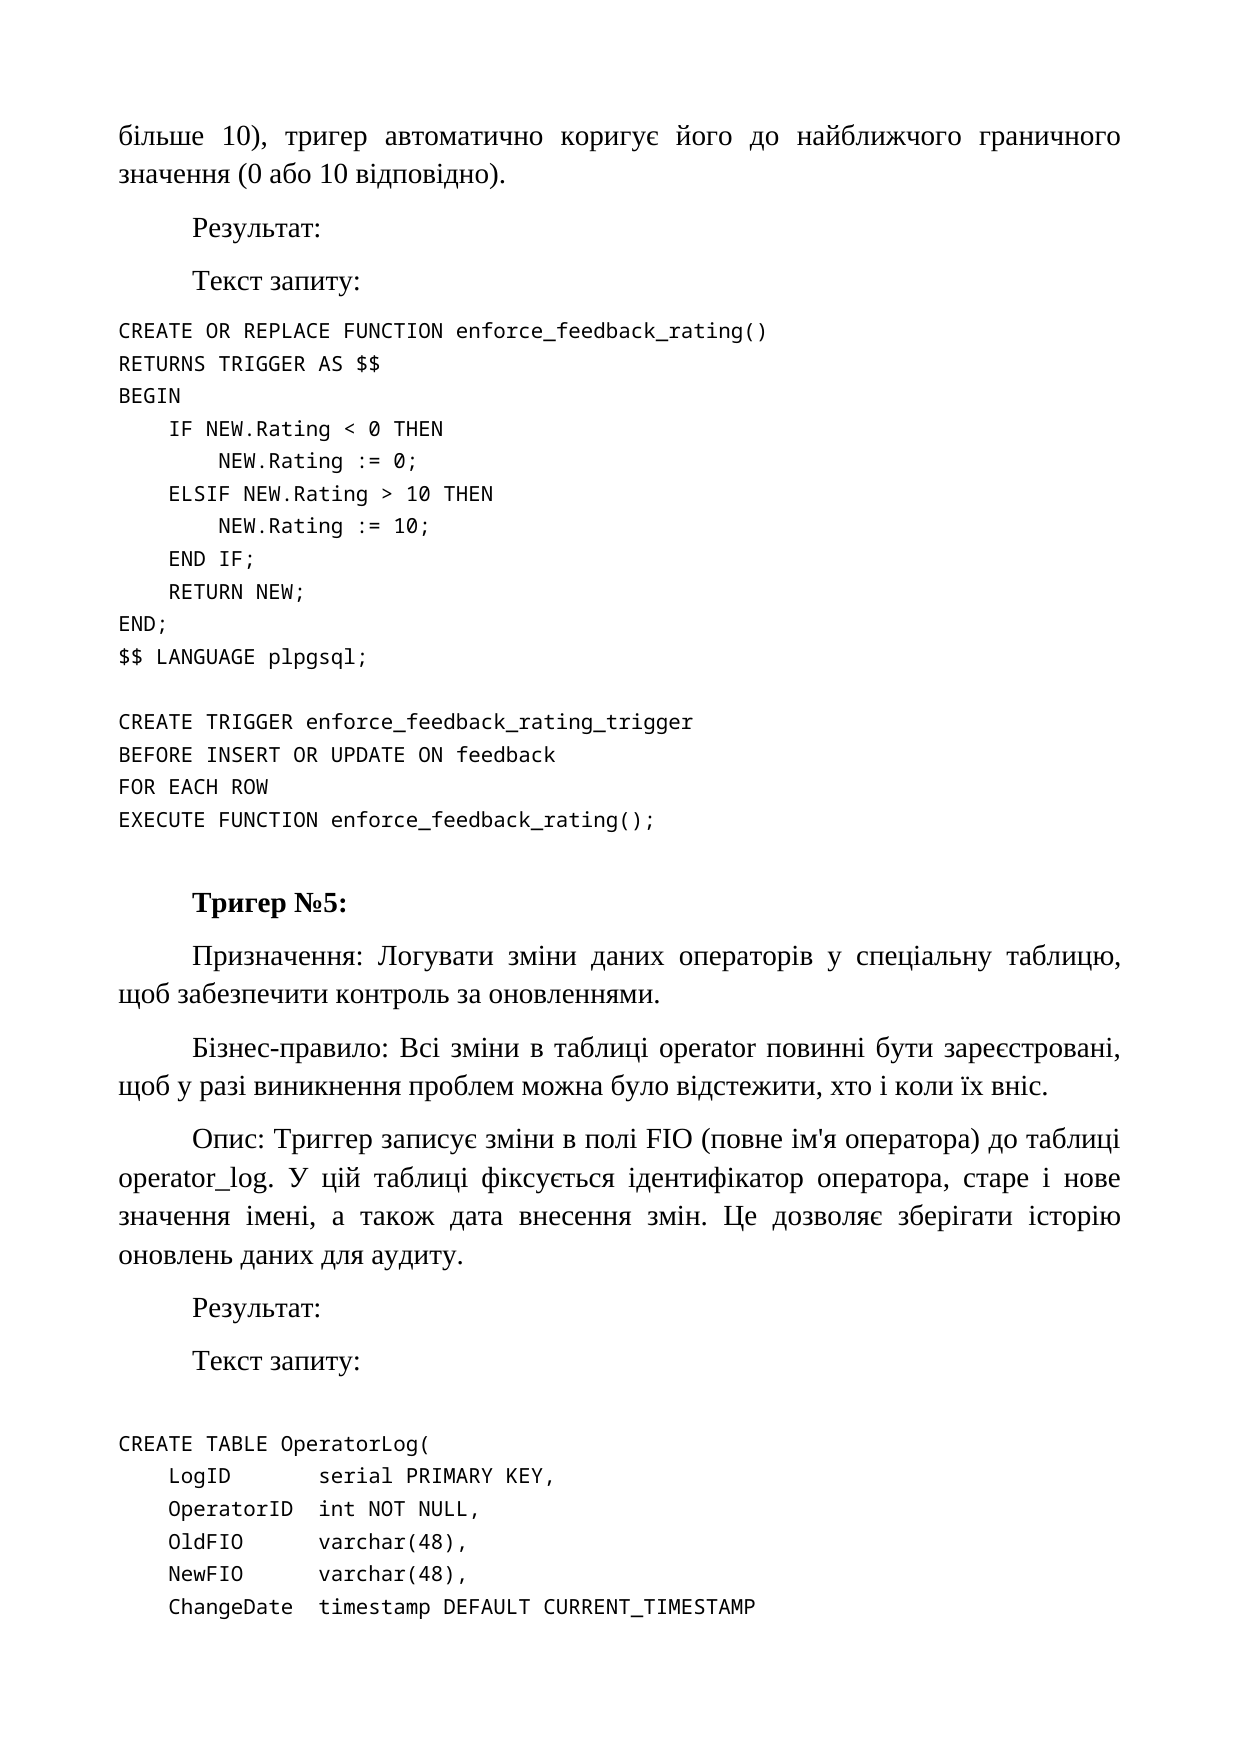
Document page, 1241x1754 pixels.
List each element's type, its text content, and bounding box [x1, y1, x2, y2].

text Опис: Триггер записує зміни в полі FIO (повне ім'я оператора) до таблиці operator_log. У цій таблиці фіксується ідентифікатор оператора, старе і нове значення імені, а також дата внесення змін. Це дозволяє зберігати історію оновлень даних для аудиту. [118, 1121, 1122, 1271]
text Результат: [118, 1290, 1122, 1324]
text Текст запиту: [118, 1343, 1122, 1377]
text CREATE OR REPLACE FUNCTION enforce_feedback_rating() RETURNS TRIGGER AS $$ BEGIN IF NEW.Rating < 0 THEN NEW.Rating := 0; ELSIF NEW.Rating > 10 THEN NEW.Rating := 10; END IF; RETURN NEW; END; $$ LANGUAGE plpgsql; CREATE TRIGGER enforce_feedback_rating_trigger BEFORE INSERT OR UPDATE ON feedback FOR EACH ROW EXECUTE FUNCTION enforce_feedback_rating(); [118, 316, 1122, 866]
text Текст запиту: [118, 263, 1122, 296]
text Призначення: Логувати зміни даних операторів у спеціальну таблицю, щоб забезпечити контроль за оновленнями. [118, 938, 1122, 1010]
text Тригер №5: [118, 885, 1122, 918]
text Результат: [118, 210, 1122, 243]
text більше 10), тригер автоматично коригує його до найближчого граничного значення (0 або 10 відповідно). [118, 118, 1122, 190]
text Бізнес-правило: Всі зміни в таблиці operator повинні бути зареєстровані, щоб у разі виникнення проблем можна було відстежити, хто і коли їх вніс. [118, 1030, 1122, 1102]
text CREATE TABLE OperatorLog( LogID serial PRIMARY KEY, OperatorID int NOT NULL, OldFIO varchar(48), NewFIO varchar(48), ChangeDate timestamp DEFAULT CURRENT_TIMESTAMP [118, 1396, 1122, 1620]
